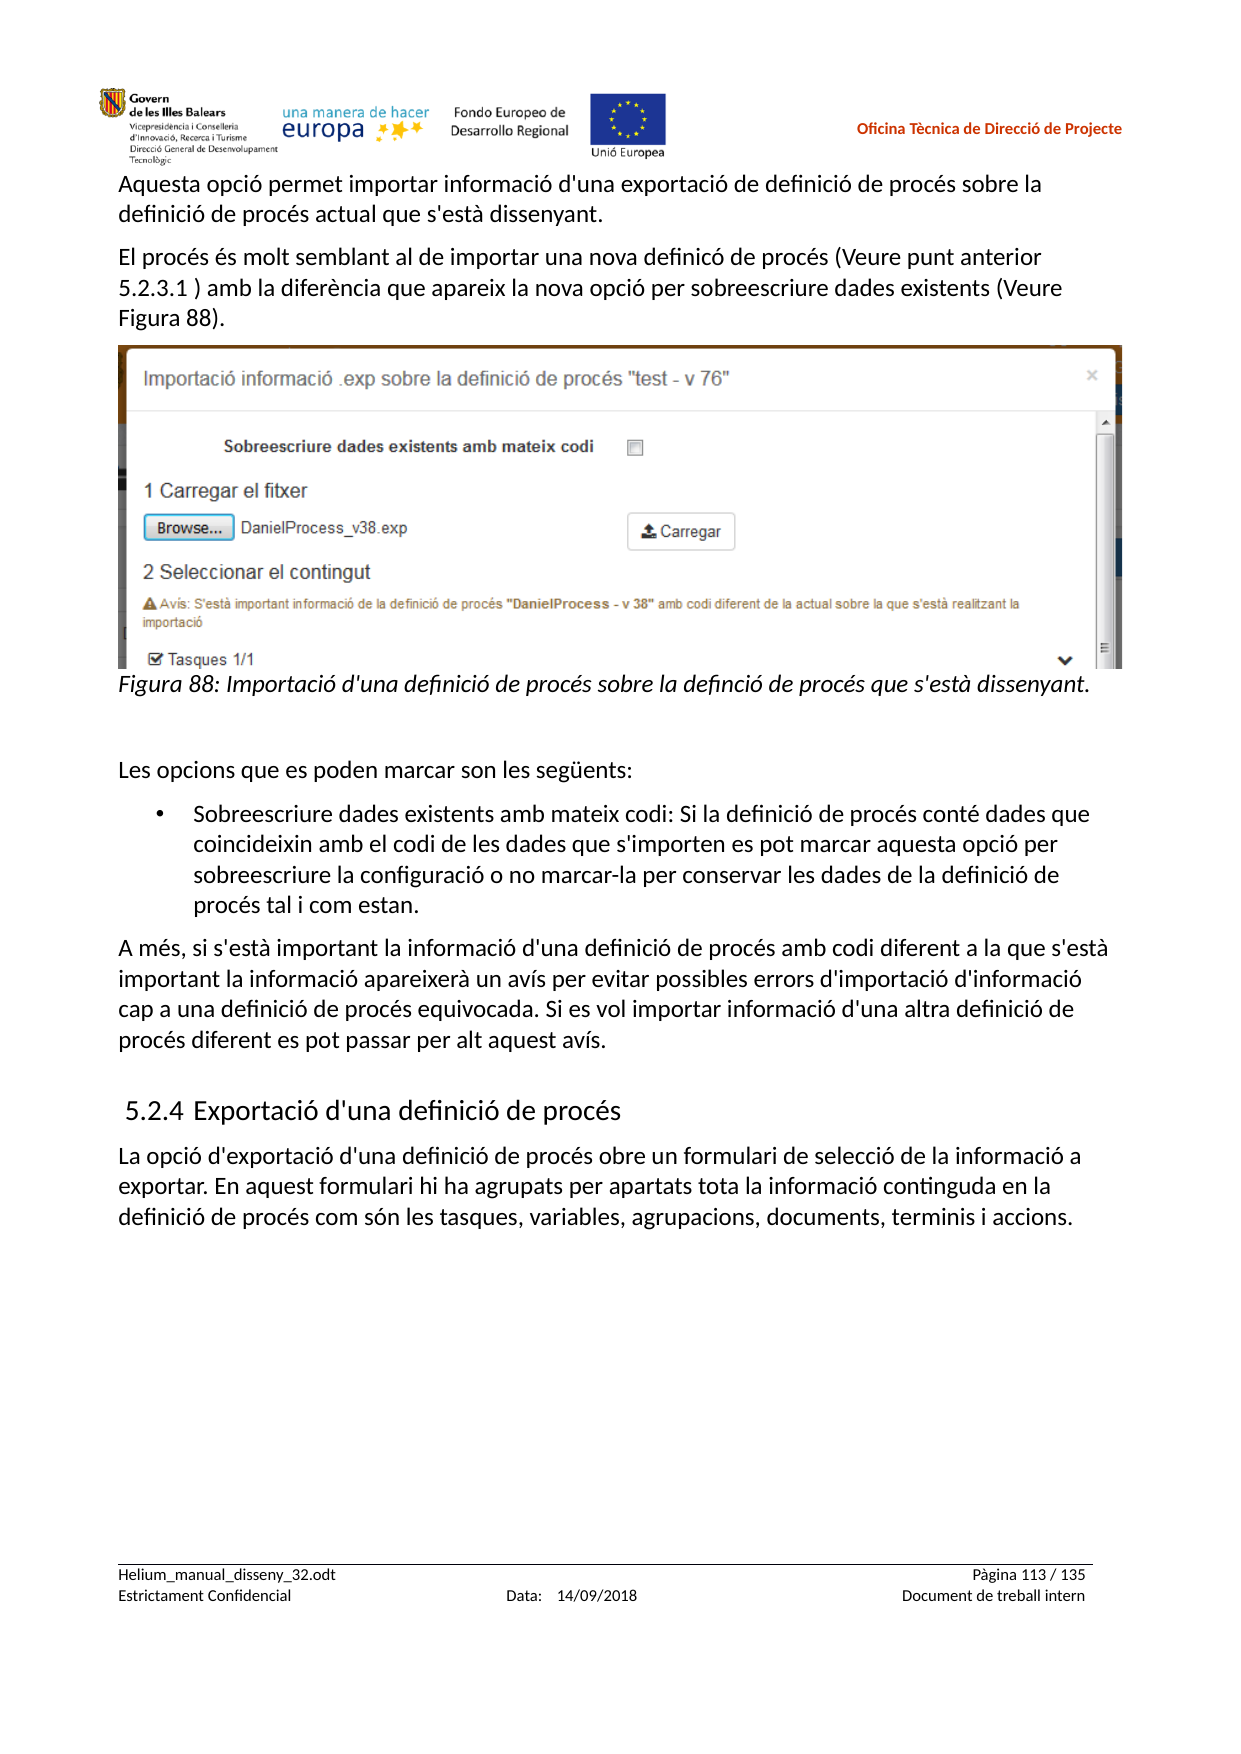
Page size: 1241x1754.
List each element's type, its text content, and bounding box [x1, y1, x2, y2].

text Figura 88: Importació d'una definició de procés sobre la definció de procés que s'està dissenyant. [118, 669, 1122, 699]
text A més, si s'està important la informació d'una definició de procés amb codi diferent a la que s'està important la informació apareixerà un avís per evitar possibles errors d'importació d'informació cap a una definició de procés equivocada. Si es vol importar informació d'una altra definició de procés diferent es pot passar per alt aquest avís. [118, 932, 1122, 1054]
text La opció d'exportació d'una definició de procés obre un formulari de selecció de la informació a exportar. En aquest formulari hi ha agrupats per apartats tota la informació continguda en la definició de procés com són les tasques, variables, agrupacions, documents, terminis i accions. [118, 1140, 1122, 1232]
text Les opcions que es poden marcar son les següents: [118, 755, 1122, 785]
picture [118, 345, 1123, 669]
subtitle Exportació d'una definició de procés [118, 1092, 1122, 1127]
list Sobreescriure dades existents amb mateix codi: Si la definició de procés conté dades que coincideixin amb el codi de les dades que s'importen es pot marcar aquesta opció per sobreescriure la configuració o no marcar-la per conservar les dades de la definició de procés tal i com estan. [156, 798, 1122, 920]
picture [99, 87, 668, 166]
text El procés és molt semblant al de importar una nova definicó de procés (Veure punt anterior 5.2.3.1) amb la diferència que apareix la nova opció per sobreescriure dades existents (Veure Figura 88). [118, 241, 1122, 333]
text Aquesta opció permet importar informació d'una exportació de definició de procés sobre la definició de procés actual que s'està dissenyant. [118, 168, 1122, 229]
